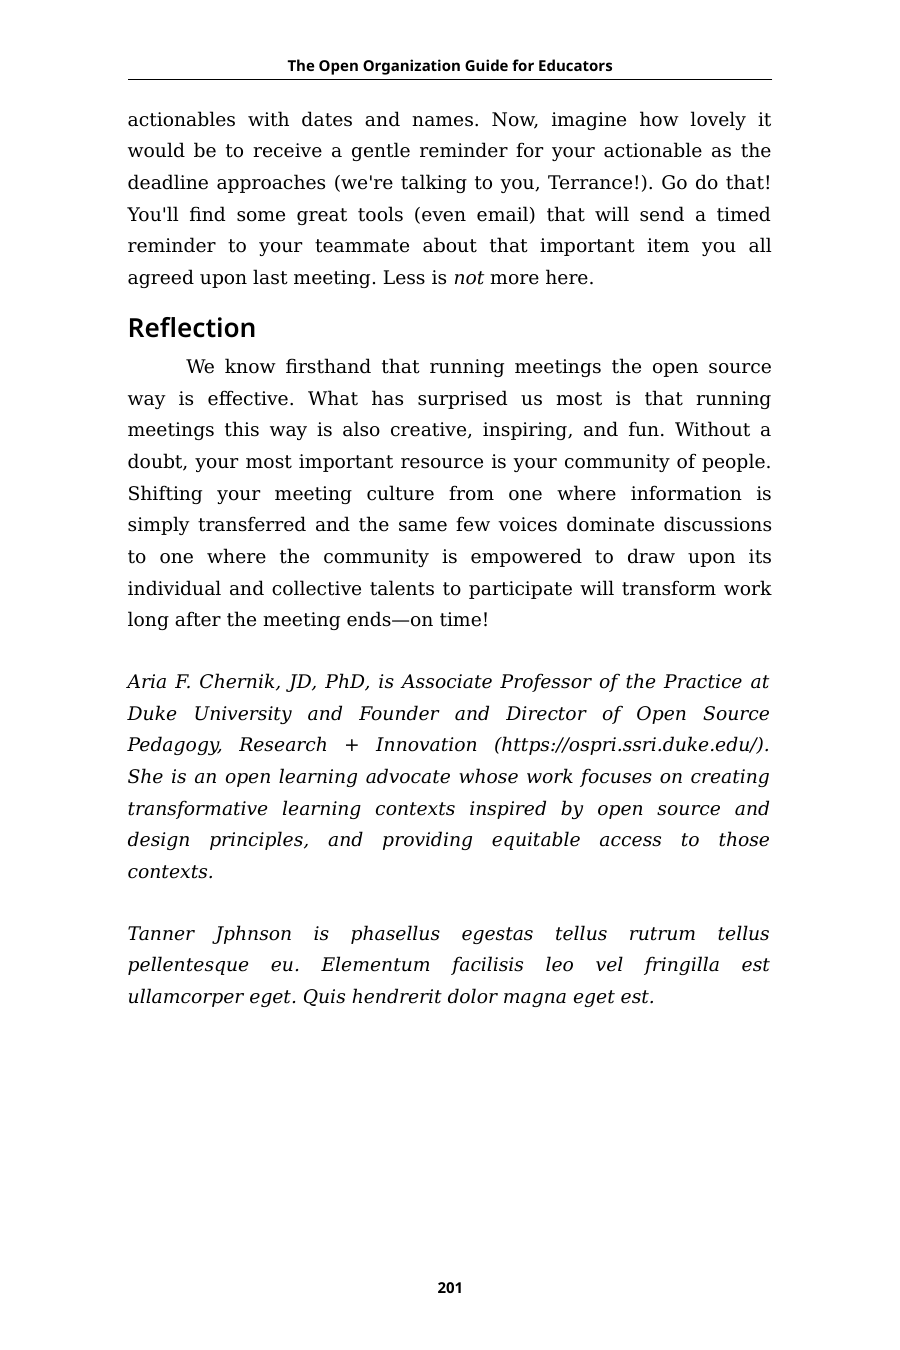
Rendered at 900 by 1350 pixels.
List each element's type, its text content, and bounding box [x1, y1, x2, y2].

subtitle Reflection [127, 313, 772, 344]
text actionables with dates and names. Now, imagine how lovely it would be to receive a gentle reminder for your actionable as the deadline approaches (we're talking to you, Terrance!). Go do that! You'll find some great tools (even email) that will send a timed reminder to your teammate about that important item you all agreed upon last meeting. Less is not more here. [127, 109, 772, 289]
text Aria F. Chernik, JD, PhD, is Associate Professor of the Practice at Duke University and Founder and Director of Open Source Pedagogy, Research + Innovation (https://ospri.ssri.duke.edu/). She is an open learning advocate whose work focuses on creating transformative learning contexts inspired by open source and design principles, and providing equitable access to those contexts. [127, 671, 772, 883]
text Tanner Jphnson is phasellus egestas tellus rutrum tellus pellentesque eu. Elementum facilisis leo vel fringilla est ullamcorper eget. Quis hendrerit dolor magna eget est. [127, 923, 772, 1008]
text We know firsthand that running meetings the open source way is effective. What has surprised us most is that running meetings this way is also creative, inspiring, and fun. Without a doubt, your most important resource is your community of people. Shifting your meeting culture from one where information is simply transferred and the same few voices dominate discussions to one where the community is empowered to draw upon its individual and collective talents to participate will transform work long after the meeting ends—on time! [127, 356, 772, 631]
